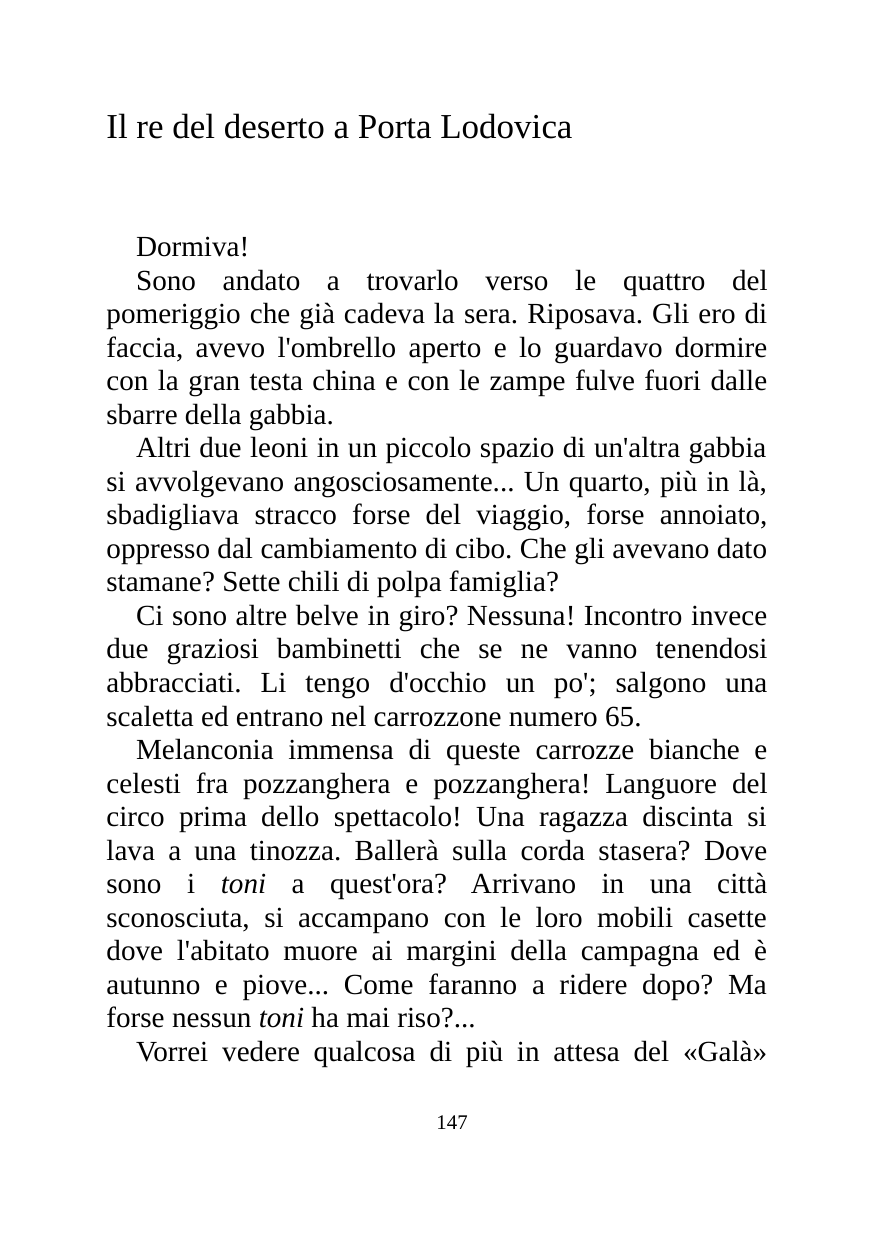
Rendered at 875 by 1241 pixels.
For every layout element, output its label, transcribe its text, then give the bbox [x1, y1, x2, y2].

text Vorrei vedere qualcosa di più in attesa del «Galà» [106, 1034, 768, 1068]
subtitle Il re del deserto a Porta Lodovica [106, 106, 768, 146]
text Altri due leoni in un piccolo spazio di un'altra gabbia si avvolgevano angosciosamente... Un quarto, più in là, sbadigliava stracco forse del viaggio, forse annoiato, oppresso dal cambiamento di cibo. Che gli avevano dato stamane? Sette chili di polpa famiglia? [106, 430, 768, 598]
text Sono andato a trovarlo verso le quattro del pomeriggio che già cadeva la sera. Riposava. Gli ero di faccia, avevo l'ombrello aperto e lo guardavo dormire con la gran testa china e con le zampe fulve fuori dalle sbarre della gabbia. [106, 263, 768, 430]
text Melanconia immensa di queste carrozze bianche e celesti fra pozzanghera e pozzanghera! Languore del circo prima dello spettacolo! Una ragazza discinta si lava a una tinozza. Ballerà sulla corda stasera? Dove sono i toni a quest'ora? Arrivano in una città sconosciuta, si accampano con le loro mobili casette dove l'abitato muore ai margini della campagna ed è autunno e piove... Come faranno a ridere dopo? Ma forse nessun toni ha mai riso?... [106, 732, 768, 1034]
text Dormiva! [106, 229, 768, 263]
text Ci sono altre belve in giro? Nessuna! Incontro invece due graziosi bambinetti che se ne vanno tenendosi abbracciati. Li tengo d'occhio un po'; salgono una scaletta ed entrano nel carrozzone numero 65. [106, 598, 768, 732]
